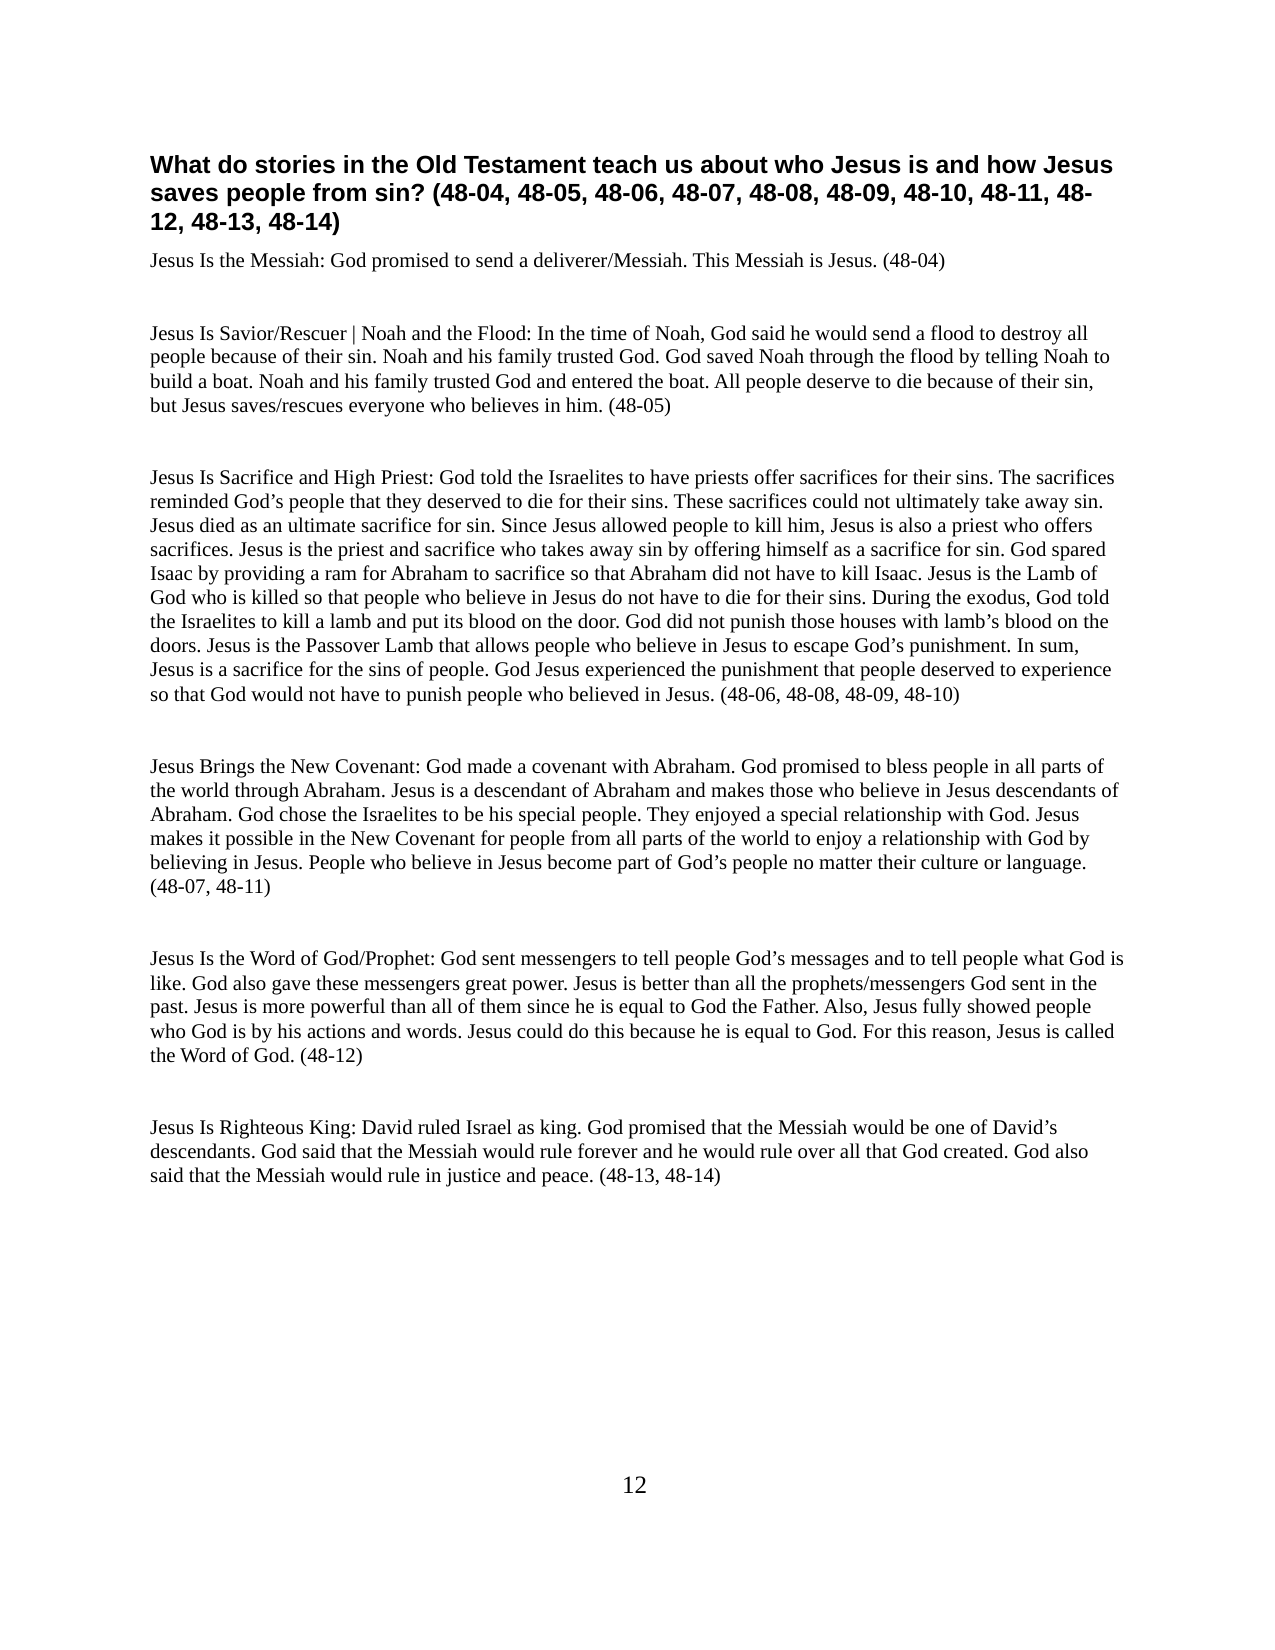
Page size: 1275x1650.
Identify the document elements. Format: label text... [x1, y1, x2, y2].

text Jesus Is Sacrifice and High Priest: God told the Israelites to have priests offer sacrifices for their sins. The sacrifices reminded God’s people that they deserved to die for their sins. These sacrifices could not ultimately take away sin. Jesus died as an ultimate sacrifice for sin. Since Jesus allowed people to kill him, Jesus is also a priest who offers sacrifices. Jesus is the priest and sacrifice who takes away sin by offering himself as a sacrifice for sin. God spared Isaac by providing a ram for Abraham to sacrifice so that Abraham did not have to kill Isaac. Jesus is the Lamb of God who is killed so that people who believe in Jesus do not have to die for their sins. During the exodus, God told the Israelites to kill a lamb and put its blood on the door. God did not punish those houses with lamb’s blood on the doors. Jesus is the Passover Lamb that allows people who believe in Jesus to escape God’s punishment. In sum, Jesus is a sacrifice for the sins of people. God Jesus experienced the punishment that people deserved to experience so that God would not have to punish people who believed in Jesus. (48-06, 48-08, 48-09, 48-10) [150, 465, 1125, 706]
text Jesus Brings the New Covenant: God made a covenant with Abraham. God promised to bless people in all parts of the world through Abraham. Jesus is a descendant of Abraham and makes those who believe in Jesus descendants of Abraham. God chose the Israelites to be his special people. They enjoyed a special relationship with God. Jesus makes it possible in the New Covenant for people from all parts of the world to enjoy a relationship with God by believing in Jesus. People who believe in Jesus become part of God’s people no matter their culture or language. (48-07, 48-11) [150, 754, 1125, 898]
subtitle What do stories in the Old Testament teach us about who Jesus is and how Jesus saves people from sin? (48-04, 48-05, 48-06, 48-07, 48-08, 48-09, 48-10, 48-11, 48-12, 48-13, 48-14) [150, 150, 1125, 236]
text Jesus Is the Messiah: God promised to send a deliverer/Messiah. This Messiah is Jesus. (48-04) [150, 248, 1125, 272]
text Jesus Is the Word of God/Prophet: God sent messengers to tell people God’s messages and to tell people what God is like. God also gave these messengers great power. Jesus is better than all the prophets/messengers God sent in the past. Jesus is more powerful than all of them since he is equal to God the Father. Also, Jesus fully showed people who God is by his actions and words. Jesus could do this because he is equal to God. For this reason, Jesus is called the Word of God. (48-12) [150, 946, 1125, 1067]
text Jesus Is Savior/Rescuer | Noah and the Flood: In the time of Noah, God said he would send a flood to destroy all people because of their sin. Noah and his family trusted God. God saved Noah through the flood by telling Noah to build a boat. Noah and his family trusted God and entered the boat. All people deserve to die because of their sin, but Jesus saves/rescues everyone who believes in him. (48-05) [150, 320, 1125, 417]
text Jesus Is Righteous King: David ruled Israel as king. God promised that the Messiah would be one of David’s descendants. God said that the Messiah would rule forever and he would rule over all that God created. God also said that the Messiah would rule in justice and peace. (48-13, 48-14) [150, 1115, 1125, 1187]
